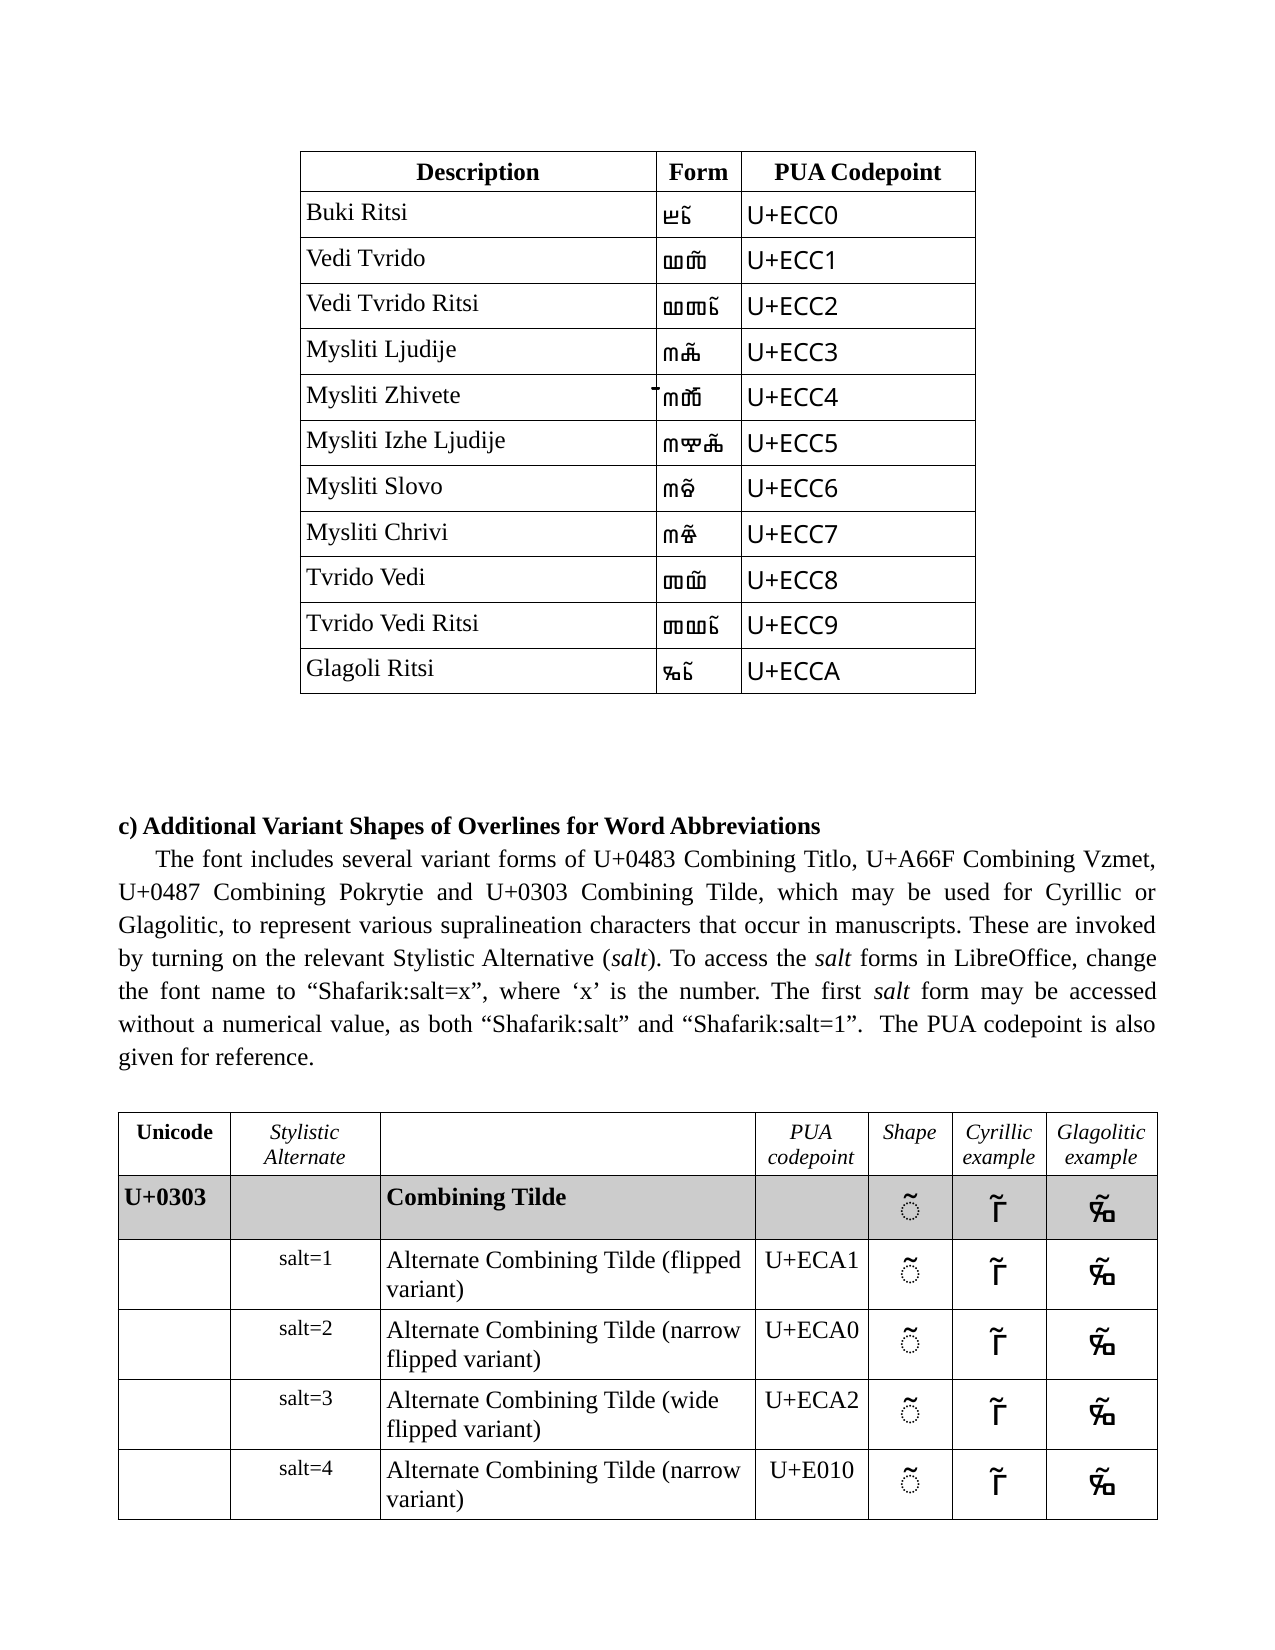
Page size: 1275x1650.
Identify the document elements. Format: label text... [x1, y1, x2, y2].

table_cell г̃ [953, 1310, 1046, 1379]
table_cell Combining Tilde [381, 1176, 755, 1239]
table_cell salt=3 [231, 1380, 380, 1449]
table_cell ⰳ̃ [1047, 1380, 1157, 1449]
table_cell U+ECC5 [742, 421, 975, 465]
table_cell ⰳ̃ [1047, 1310, 1157, 1379]
table_cell ⰱⱃ̃ [657, 192, 741, 237]
table_cell U+ECA1 [756, 1240, 868, 1309]
table_cell ◌̃ [869, 1310, 952, 1379]
table_cell ⰳ̃ [1047, 1450, 1157, 1519]
table_cell г̃ [953, 1380, 1046, 1449]
table_cell Mysliti Ljudije [301, 329, 656, 374]
table_cell ⰿⱄ̃ [657, 466, 741, 511]
table_cell U+0303 [119, 1176, 230, 1239]
table_cell ⰲⱅ̃ [657, 238, 741, 283]
table_cell ⰳ̃ [1047, 1176, 1157, 1239]
table_cell U+ECC7 [742, 512, 975, 556]
table_cell ⱅⰲ̃ [657, 557, 741, 602]
table_header [381, 1113, 755, 1175]
table_cell Glagoli Ritsi [301, 649, 656, 693]
table_cell Mysliti Slovo [301, 466, 656, 511]
table_cell U+ECC6 [742, 466, 975, 511]
table_cell Tvrido Vedi [301, 557, 656, 602]
table_cell ⱅⰲⱃ̃ [657, 603, 741, 648]
table_cell U+ECA2 [756, 1380, 868, 1449]
text The font includes several variant forms of U+0483 Combining Titlo, U+A66F Combining Vzmet, U+0487 Combining Pokrytie and U+0303 Combining Tilde, which may be used for Cyrillic or Glagolitic, to represent various supralineation characters that occur in manuscripts. These are invoked by turning on the relevant Stylistic Alternative (salt). To access the salt forms in LibreOffice, change the font name to “Shafarik:salt=x”, where ‘x’ is the number. The first salt form may be accessed without a numerical value, as both “Shafarik:salt” and “Shafarik:salt=1”. The PUA codepoint is also given for reference. [118, 844, 1157, 1071]
table_cell ⰿⰾ̃ [657, 329, 741, 374]
text c) Additional Variant Shapes of Overlines for Word Abbreviations [118, 811, 1157, 840]
table_cell ◌̃ [869, 1450, 952, 1519]
table_cell [231, 1176, 380, 1239]
table_header Description [301, 152, 656, 191]
table_header PUA Codepoint [742, 152, 975, 191]
table_cell U+ECC4 [742, 375, 975, 419]
table_cell Alternate Combining Tilde (wide flipped variant) [381, 1380, 755, 1449]
table_header Cyrillic example [953, 1113, 1046, 1175]
table_cell ◌̃ [869, 1240, 952, 1309]
table_cell U+E010 [756, 1450, 868, 1519]
table_cell U+ECC2 [742, 284, 975, 328]
table_cell salt=4 [231, 1450, 380, 1519]
table_cell Vedi Tvrido [301, 238, 656, 283]
table_cell [119, 1380, 230, 1449]
table_cell Alternate Combining Tilde (narrow variant) [381, 1450, 755, 1519]
table_cell U+ECC8 [742, 557, 975, 602]
table_cell Tvrido Vedi Ritsi [301, 603, 656, 648]
table_header PUA codepoint [756, 1113, 868, 1175]
table_cell U+ECCA [742, 649, 975, 693]
table_cell [119, 1310, 230, 1379]
table_cell [119, 1450, 230, 1519]
table_header Form [657, 152, 741, 191]
table_cell ◌̃ [869, 1380, 952, 1449]
table_header Glagolitic example [1047, 1113, 1157, 1175]
table_header Stylistic Alternate [231, 1113, 380, 1175]
table_cell ⰿⰶ̄ [657, 375, 741, 419]
table_cell U+ECC3 [742, 329, 975, 374]
table_cell ⰲⱅⱃ̃ [657, 284, 741, 328]
table_cell г̃ [953, 1240, 1046, 1309]
table_cell [756, 1176, 868, 1239]
table_cell U+ECC9 [742, 603, 975, 648]
table_cell г̃ [953, 1176, 1046, 1239]
table_cell ◌̃ [869, 1176, 952, 1239]
table_cell Mysliti Chrivi [301, 512, 656, 556]
table_header Shape [869, 1113, 952, 1175]
table_cell Buki Ritsi [301, 192, 656, 237]
table_cell [119, 1240, 230, 1309]
table_cell salt=2 [231, 1310, 380, 1379]
table_cell U+ECA0 [756, 1310, 868, 1379]
table_cell U+ECC1 [742, 238, 975, 283]
table_header Unicode [119, 1113, 230, 1175]
table_cell salt=1 [231, 1240, 380, 1309]
table_cell Mysliti Izhe Ljudije [301, 421, 656, 465]
table_cell ⰳⱃ̃ [657, 649, 741, 693]
table_cell Mysliti Zhivete [301, 375, 656, 419]
table_cell Alternate Combining Tilde (flipped variant) [381, 1240, 755, 1309]
table_cell ⰳ̃ [1047, 1240, 1157, 1309]
table_cell ⰿⰹⰾ̃ [657, 421, 741, 465]
table_cell U+ECC0 [742, 192, 975, 237]
table_cell Alternate Combining Tilde (narrow flipped variant) [381, 1310, 755, 1379]
table_cell Vedi Tvrido Ritsi [301, 284, 656, 328]
table_cell г̃ [953, 1450, 1046, 1519]
table_cell ⰿⱖ̃ [657, 512, 741, 556]
